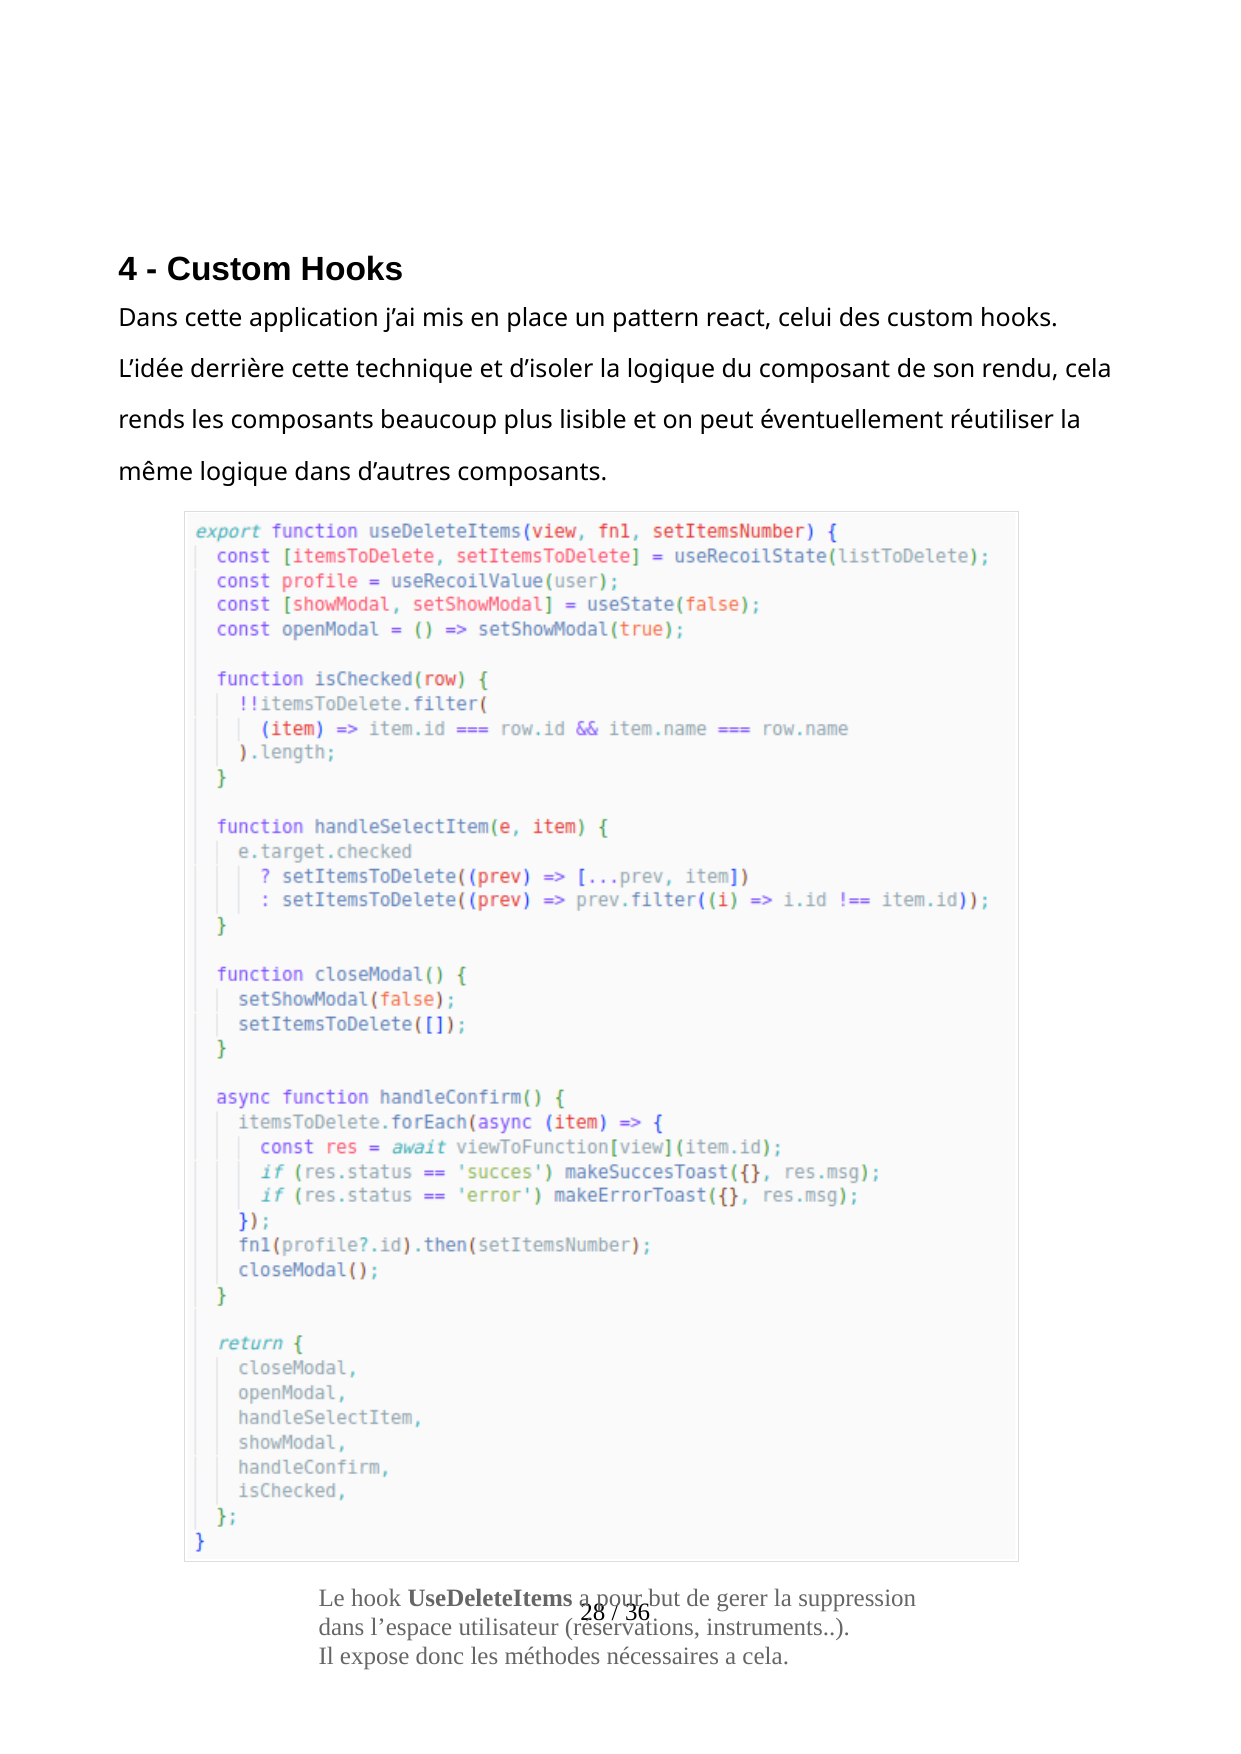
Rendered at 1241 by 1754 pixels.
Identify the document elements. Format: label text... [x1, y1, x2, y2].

text Dans cette application j’ai mis en place un pattern react, celui des custom hooks. [118, 300, 1122, 334]
text L’idée derrière cette technique et d’isoler la logique du composant de son rendu, cela rends les composants beaucoup plus lisible et on peut éventuellement réutiliser la même logique dans d’autres composants. [118, 351, 1122, 487]
subtitle 4 - Custom Hooks [118, 249, 1122, 287]
picture [187, 513, 1016, 1559]
